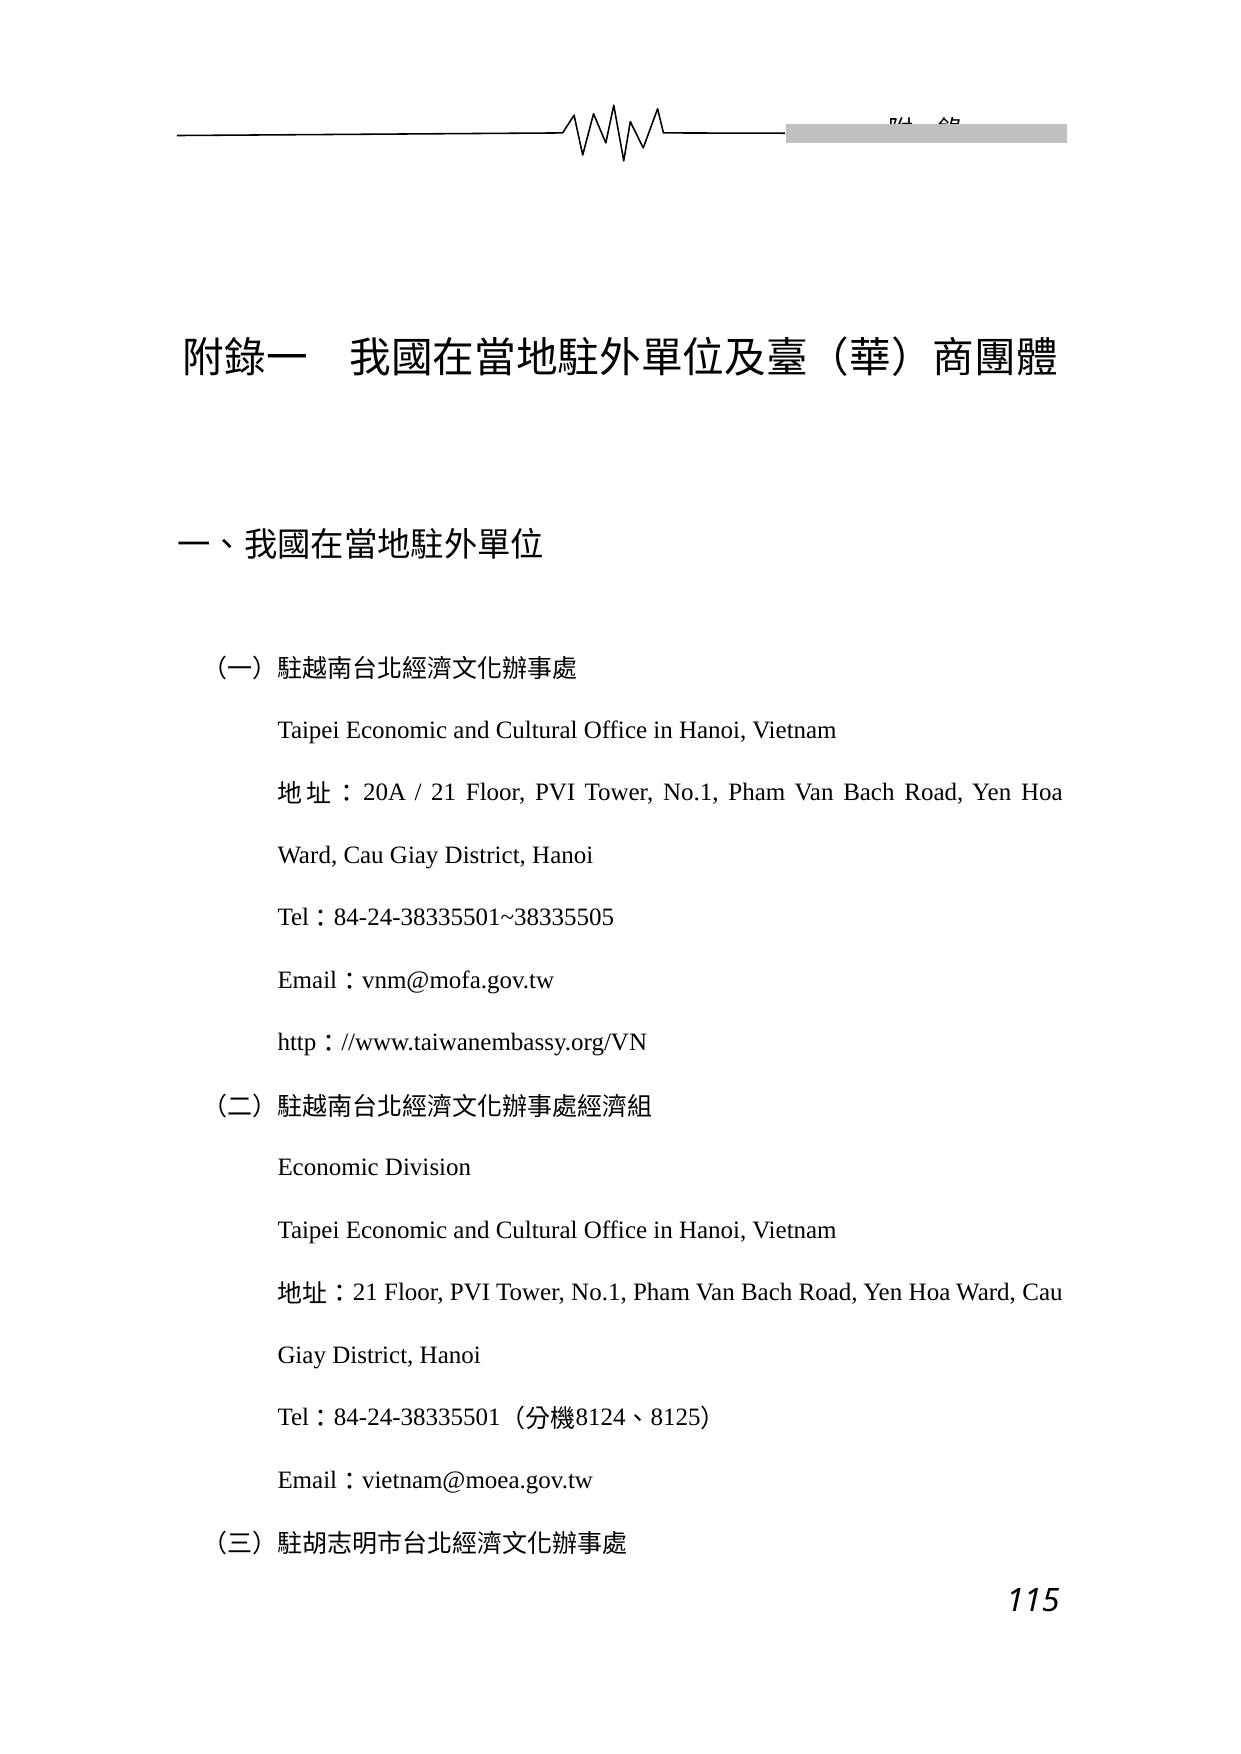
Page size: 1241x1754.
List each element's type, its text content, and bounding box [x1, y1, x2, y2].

text 地址：21 Floor, PVI Tower, No.1, Pham Van Bach Road, Yen Hoa Ward, Cau Giay District, Hanoi [202, 1250, 1063, 1375]
text Taipei Economic and Cultural Office in Hanoi, Vietnam [202, 688, 1063, 750]
text 附錄一 我國在當地駐外單位及臺（華）商團體 [177, 313, 1063, 375]
text Taipei Economic and Cultural Office in Hanoi, Vietnam [202, 1188, 1063, 1250]
text 一、我國在當地駐外單位 [177, 500, 1063, 563]
text Email：vnm@mofa.gov.tw [202, 938, 1063, 1000]
text Email：vietnam@moea.gov.tw [202, 1438, 1063, 1500]
text Tel：84-24-38335501（分機8124、8125） [202, 1375, 1063, 1438]
text （二）駐越南台北經濟文化辦事處經濟組 [202, 1063, 1063, 1125]
text Tel：84-24-38335501~38335505 [202, 875, 1063, 938]
text http：//www.taiwanembassy.org/VN [202, 1000, 1063, 1063]
text （一）駐越南台北經濟文化辦事處 [202, 625, 1063, 688]
text Economic Division [202, 1125, 1063, 1188]
text （三）駐胡志明市台北經濟文化辦事處 [202, 1500, 1063, 1563]
text 地址：20A / 21 Floor, PVI Tower, No.1, Pham Van Bach Road, Yen Hoa Ward, Cau Giay District, Hanoi [202, 750, 1063, 875]
